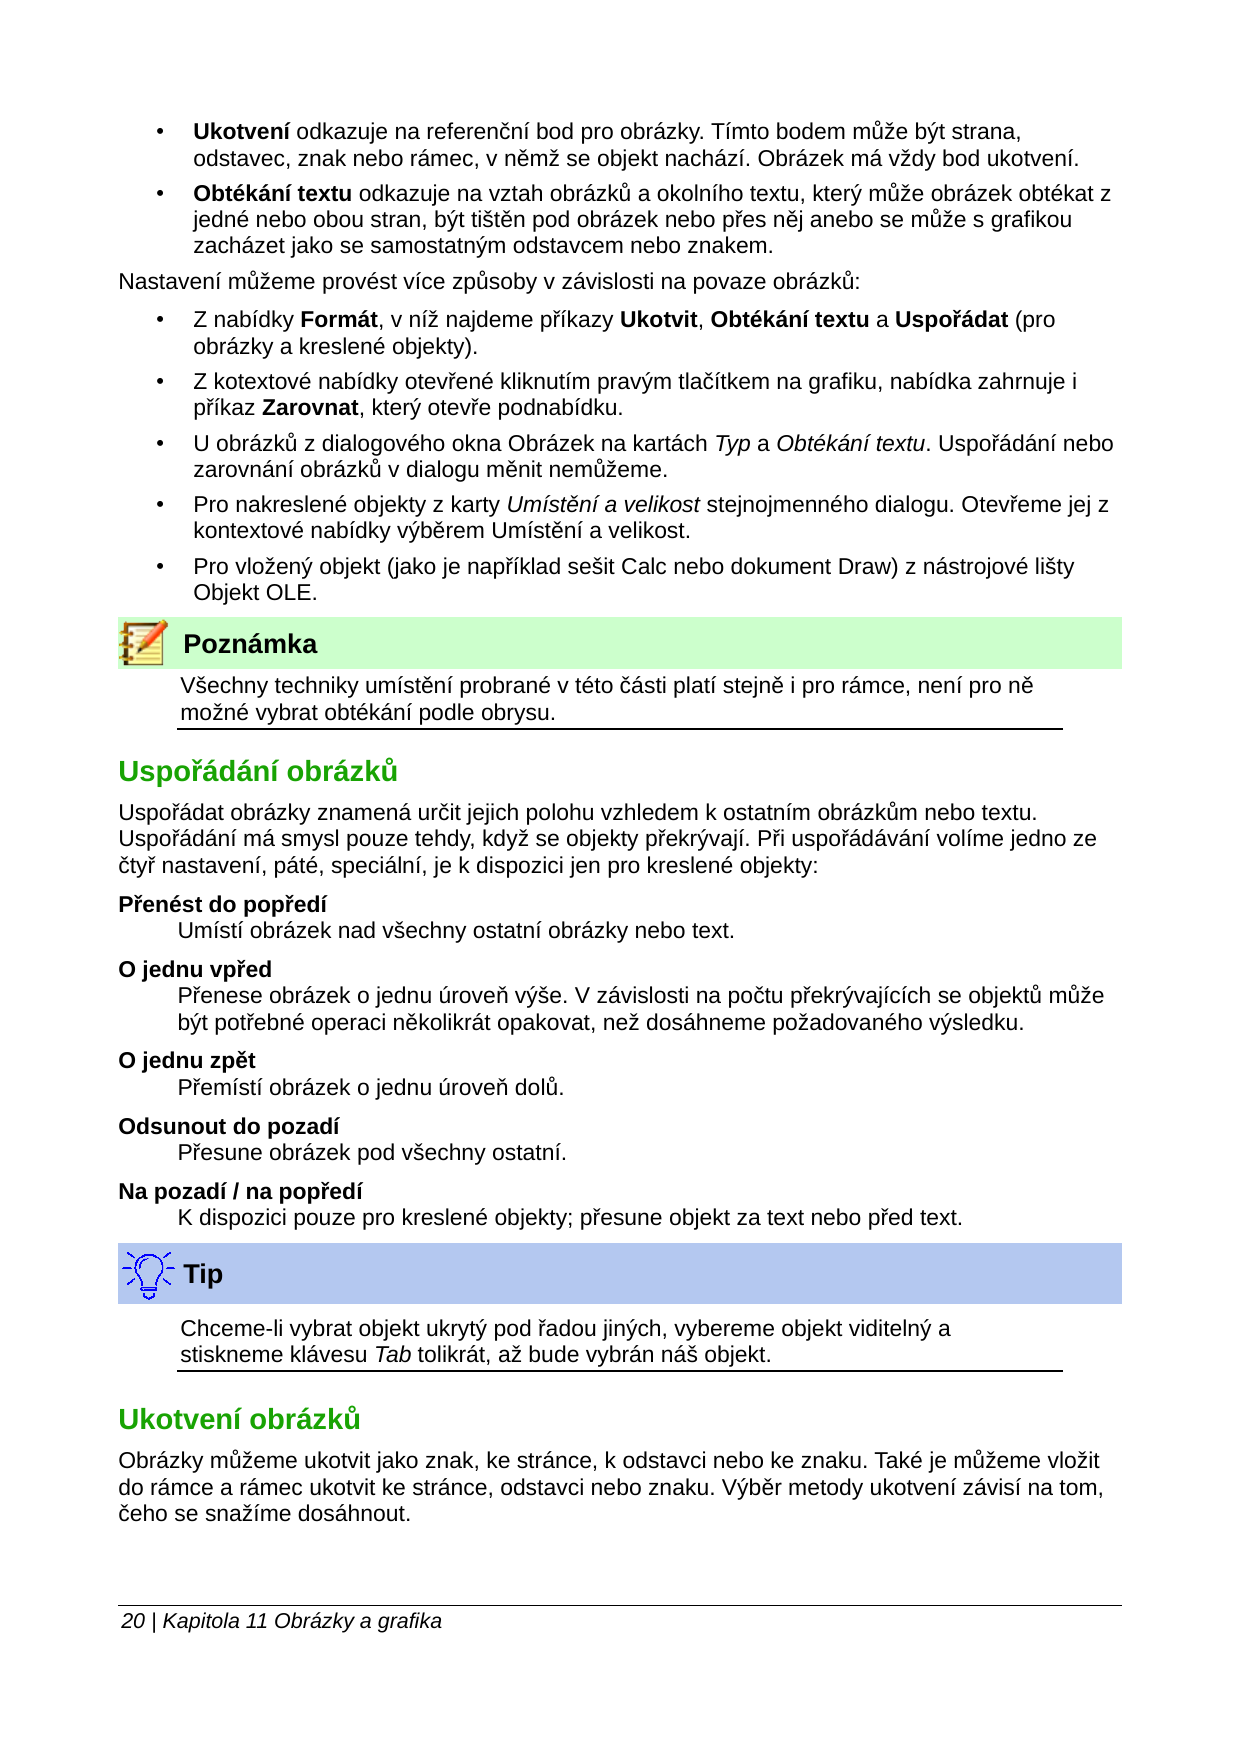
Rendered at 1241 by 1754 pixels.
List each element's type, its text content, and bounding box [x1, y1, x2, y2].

text Přemístí obrázek o jednu úroveň dolů. [177, 1074, 1122, 1100]
text O jednu zpět [118, 1047, 1122, 1074]
text Obrázky můžeme ukotvit jako znak, ke stránce, k odstavci nebo ke znaku. Také je můžeme vložit do rámce a rámec ukotvit ke stránce, odstavci nebo znaku. Výběr metody ukotvení závisí na tom, čeho se snažíme dosáhnout. [118, 1447, 1122, 1526]
text Na pozadí / na popředí [118, 1178, 1122, 1204]
list Obtékání textu odkazuje na vztah obrázků a okolního textu, který může obrázek obtékat z jedné nebo obou stran, být tištěn pod obrázek nebo přes něj anebo se může s grafikou zacházet jako se samostatným odstavcem nebo znakem. [156, 180, 1122, 259]
text Přenese obrázek o jednu úroveň výše. V závislosti na počtu překrývajících se objektů může být potřebné operaci několikrát opakovat, než dosáhneme požadovaného výsledku. [177, 982, 1122, 1035]
subtitle Tip [118, 1243, 1122, 1304]
text Přenést do popředí [118, 891, 1122, 917]
list Z kotextové nabídky otevřené kliknutím pravým tlačítkem na grafiku, nabídka zahrnuje i příkaz Zarovnat, který otevře podnabídku. [156, 368, 1122, 421]
list Ukotvení odkazuje na referenční bod pro obrázky. Tímto bodem může být strana, odstavec, znak nebo rámec, v němž se objekt nachází. Obrázek má vždy bod ukotvení. [156, 118, 1122, 171]
text Odsunout do pozadí [118, 1113, 1122, 1139]
text Chceme-li vybrat objekt ukrytý pod řadou jiných, vybereme objekt viditelný a stiskneme klávesu Tab tolikrát, až bude vybrán náš objekt. [177, 1312, 1063, 1370]
list Pro nakreslené objekty z karty Umístění a velikost stejnojmenného dialogu. Otevřeme jej z kontextové nabídky výběrem Umístění a velikost. [156, 491, 1122, 544]
text O jednu vpřed [118, 956, 1122, 982]
subtitle Ukotvení obrázků [118, 1402, 1122, 1436]
list Uspořádat obrázky znamená určit jejich polohu vzhledem k ostatním obrázkům nebo textu. Uspořádání má smysl pouze tehdy, když se objekty překrývají. Při uspořádávání volíme jedno ze čtyř nastavení, páté, speciální, je k dispozici jen pro kreslené objekty: [118, 799, 1122, 878]
text Všechny techniky umístění probrané v této části platí stejně i pro rámce, není pro ně možné vybrat obtékání podle obrysu. [177, 669, 1063, 728]
list Nastavení můžeme provést více způsoby v závislosti na povaze obrázků: [118, 268, 1122, 294]
list Pro vložený objekt (jako je například sešit Calc nebo dokument Draw) z nástrojové lišty Objekt OLE. [156, 553, 1122, 605]
text Přesune obrázek pod všechny ostatní. [177, 1139, 1122, 1165]
text K dispozici pouze pro kreslené objekty; přesune objekt za text nebo před text. [177, 1204, 1122, 1231]
list U obrázků z dialogového okna Obrázek na kartách Typ a Obtékání textu. Uspořádání nebo zarovnání obrázků v dialogu měnit nemůžeme. [156, 429, 1122, 482]
subtitle Uspořádání obrázků [118, 754, 1122, 787]
picture [119, 1244, 179, 1304]
subtitle Poznámka [118, 617, 1122, 669]
list Z nabídky Formát, v níž najdeme příkazy Ukotvit, Obtékání textu a Uspořádat (pro obrázky a kreslené objekty). [156, 306, 1122, 359]
text Umístí obrázek nad všechny ostatní obrázky nebo text. [177, 917, 1122, 943]
picture [119, 618, 170, 669]
